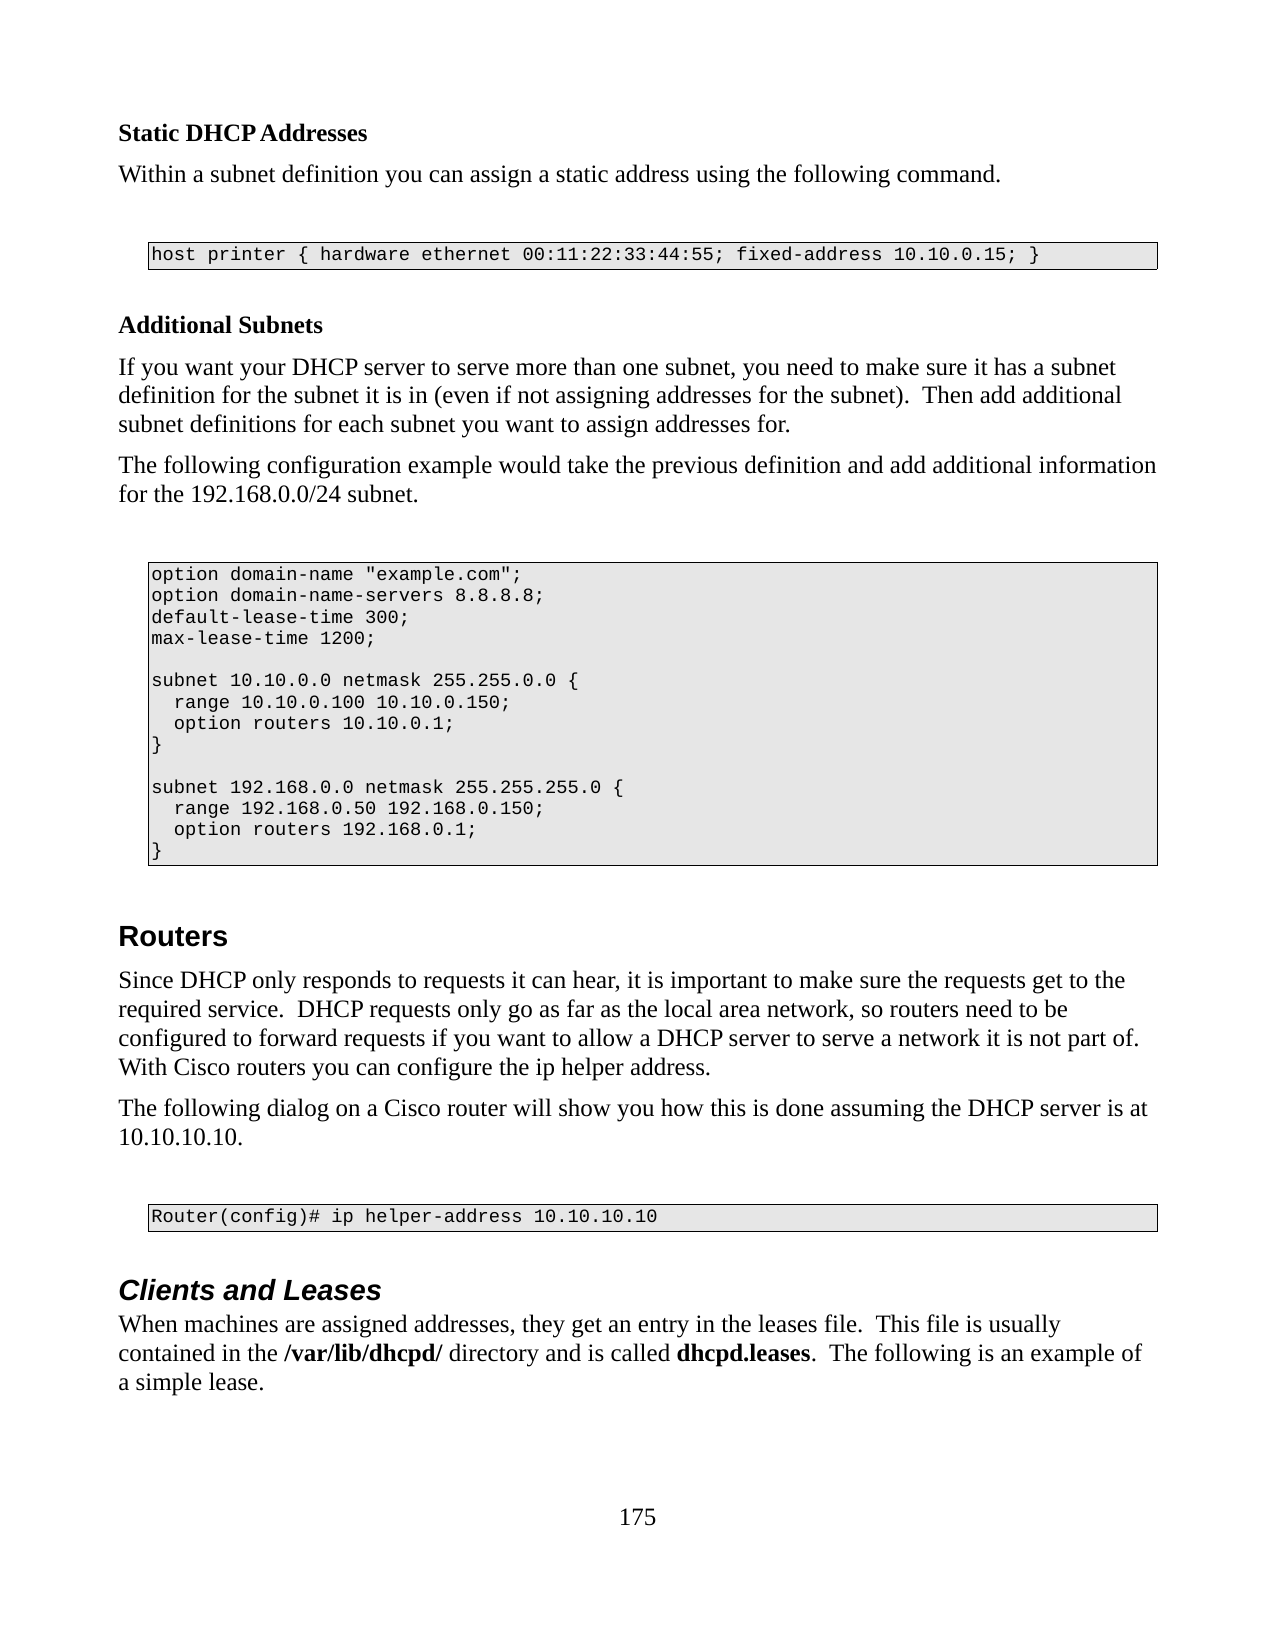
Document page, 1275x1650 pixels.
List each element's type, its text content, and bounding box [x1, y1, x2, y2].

text subnet 192.168.0.0 netmask 255.255.255.0 { [149, 774, 1157, 796]
text Additional Subnets [118, 311, 1157, 339]
text host printer { hardware ethernet 00:11:22:33:44:55; fixed-address 10.10.0.15; } [149, 243, 1157, 269]
text range 192.168.0.50 192.168.0.150; [149, 796, 1157, 817]
text Router(config)# ip helper-address 10.10.10.10 [149, 1205, 1157, 1231]
text max-lease-time 1200; [149, 626, 1157, 647]
subtitle Clients and Leases [118, 1273, 1157, 1306]
text If you want your DHCP server to serve more than one subnet, you need to make sure it has a subnet definition for the subnet it is in (even if not assigning addresses for the subnet). Then add additional subnet definitions for each subnet you want to assign addresses for. [118, 352, 1157, 438]
text When machines are assigned addresses, they get an entry in the leases file. This file is usually contained in the /var/lib/dhcpd/ directory and is called dhcpd.leases. The following is an example of a simple lease. [118, 1309, 1157, 1396]
text option routers 192.168.0.1; [149, 817, 1157, 838]
text Static DHCP Addresses [118, 118, 1157, 147]
text subnet 10.10.0.0 netmask 255.255.0.0 { [149, 668, 1157, 689]
text default-lease-time 300; [149, 604, 1157, 626]
text range 10.10.0.100 10.10.0.150; [149, 689, 1157, 711]
text option domain-name-servers 8.8.8.8; [149, 583, 1157, 604]
text The following dialog on a Cisco router will show you how this is done assuming the DHCP server is at 10.10.10.10. [118, 1093, 1157, 1150]
text option routers 10.10.0.1; [149, 711, 1157, 732]
text Since DHCP only responds to requests it can hear, it is important to make sure the requests get to the required service. DHCP requests only go as far as the local area network, so routers need to be configured to forward requests if you want to allow a DHCP server to serve a network it is not part of. With Cisco routers you can configure the ip helper address. [118, 965, 1157, 1080]
subtitle Routers [118, 919, 1157, 953]
text } [149, 732, 1157, 753]
text The following configuration example would take the previous definition and add additional information for the 192.168.0.0/24 subnet. [118, 451, 1157, 508]
text option domain-name "example.com"; [149, 563, 1157, 583]
text } [149, 838, 1157, 865]
text Within a subnet definition you can assign a static address using the following command. [118, 159, 1157, 188]
